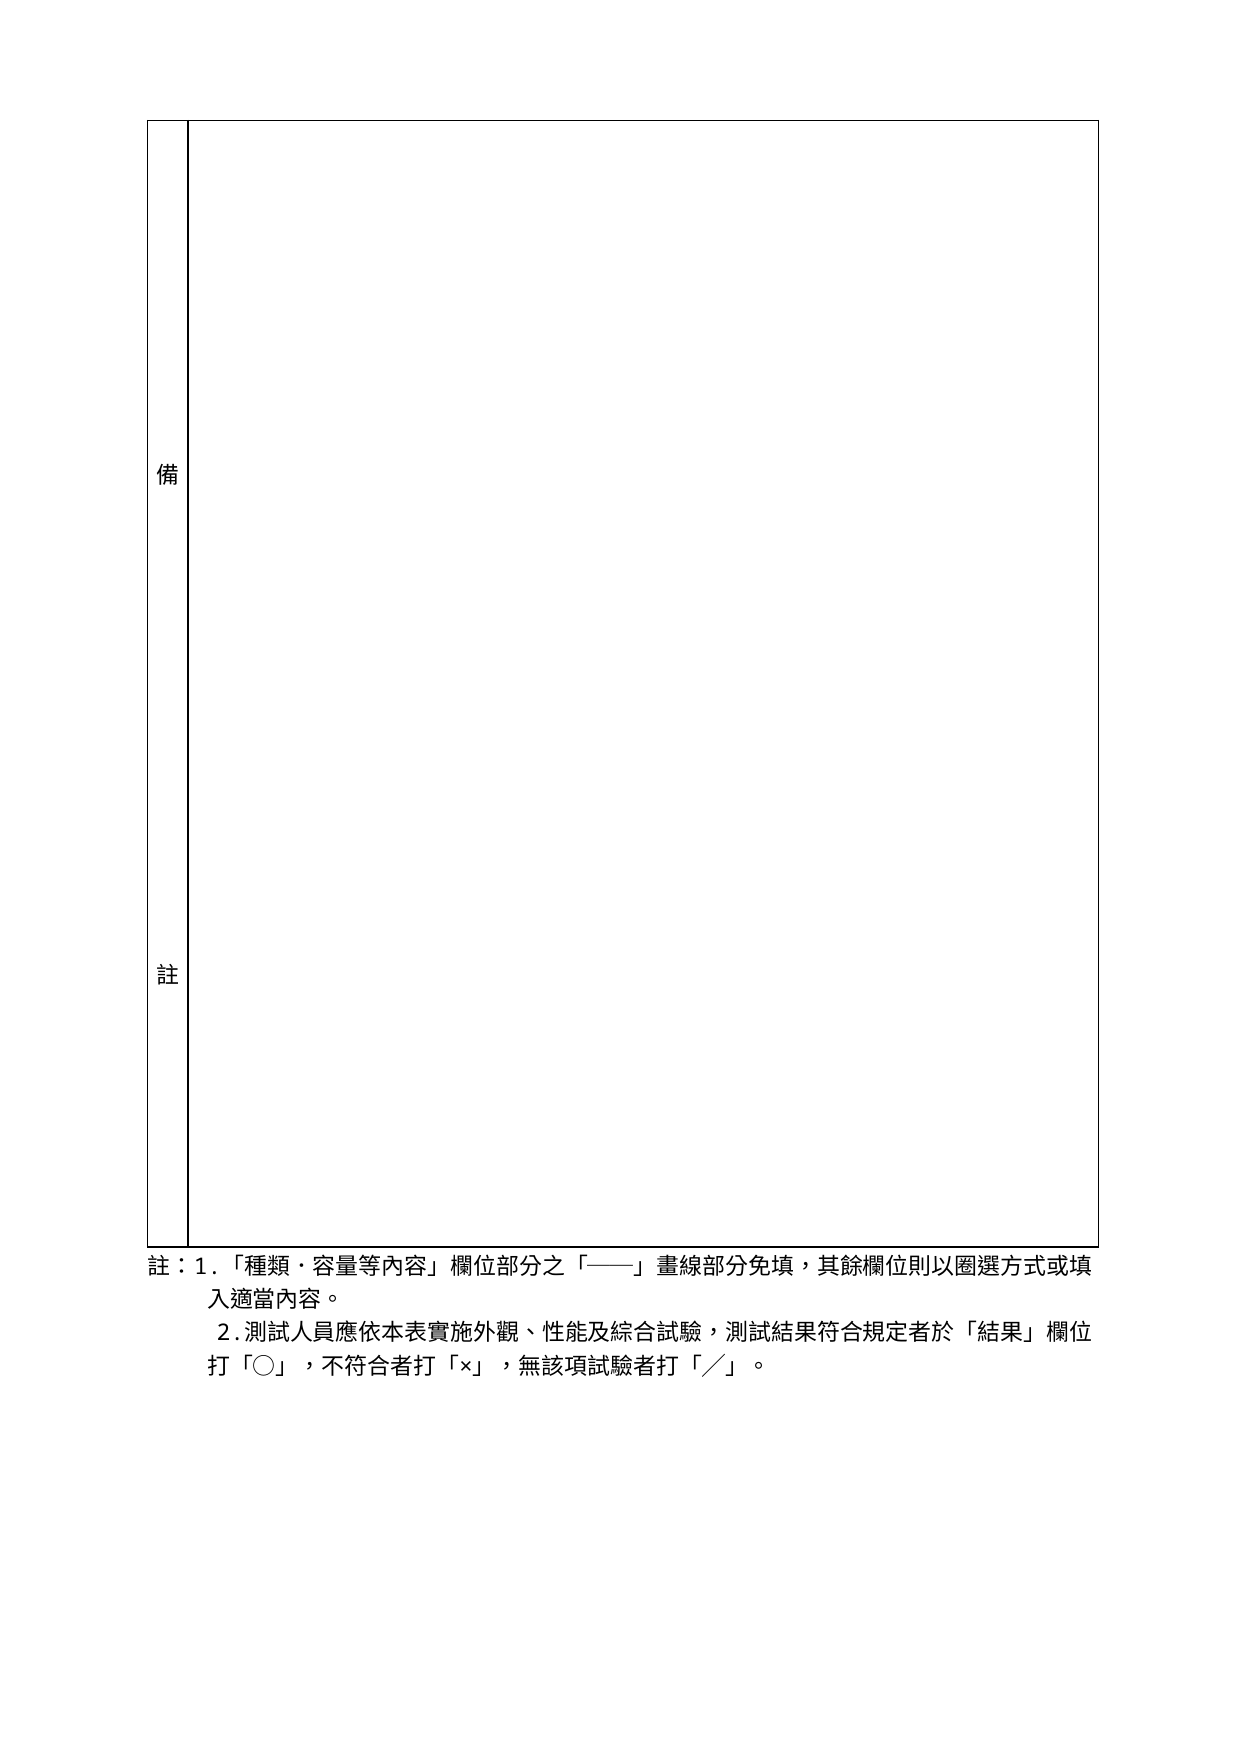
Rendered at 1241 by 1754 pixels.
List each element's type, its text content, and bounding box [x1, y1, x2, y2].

table_cell 備 註 [148, 121, 187, 1246]
table_cell [189, 121, 1098, 1246]
text 註：1.「種類．容量等內容」欄位部分之「──」畫線部分免填，其餘欄位則以圈選方式或填入適當內容。 [148, 1248, 1092, 1314]
text 2.測試人員應依本表實施外觀、性能及綜合試驗，測試結果符合規定者於「結果」欄位打「○」，不符合者打「×」，無該項試驗者打「╱」。 [148, 1314, 1092, 1381]
